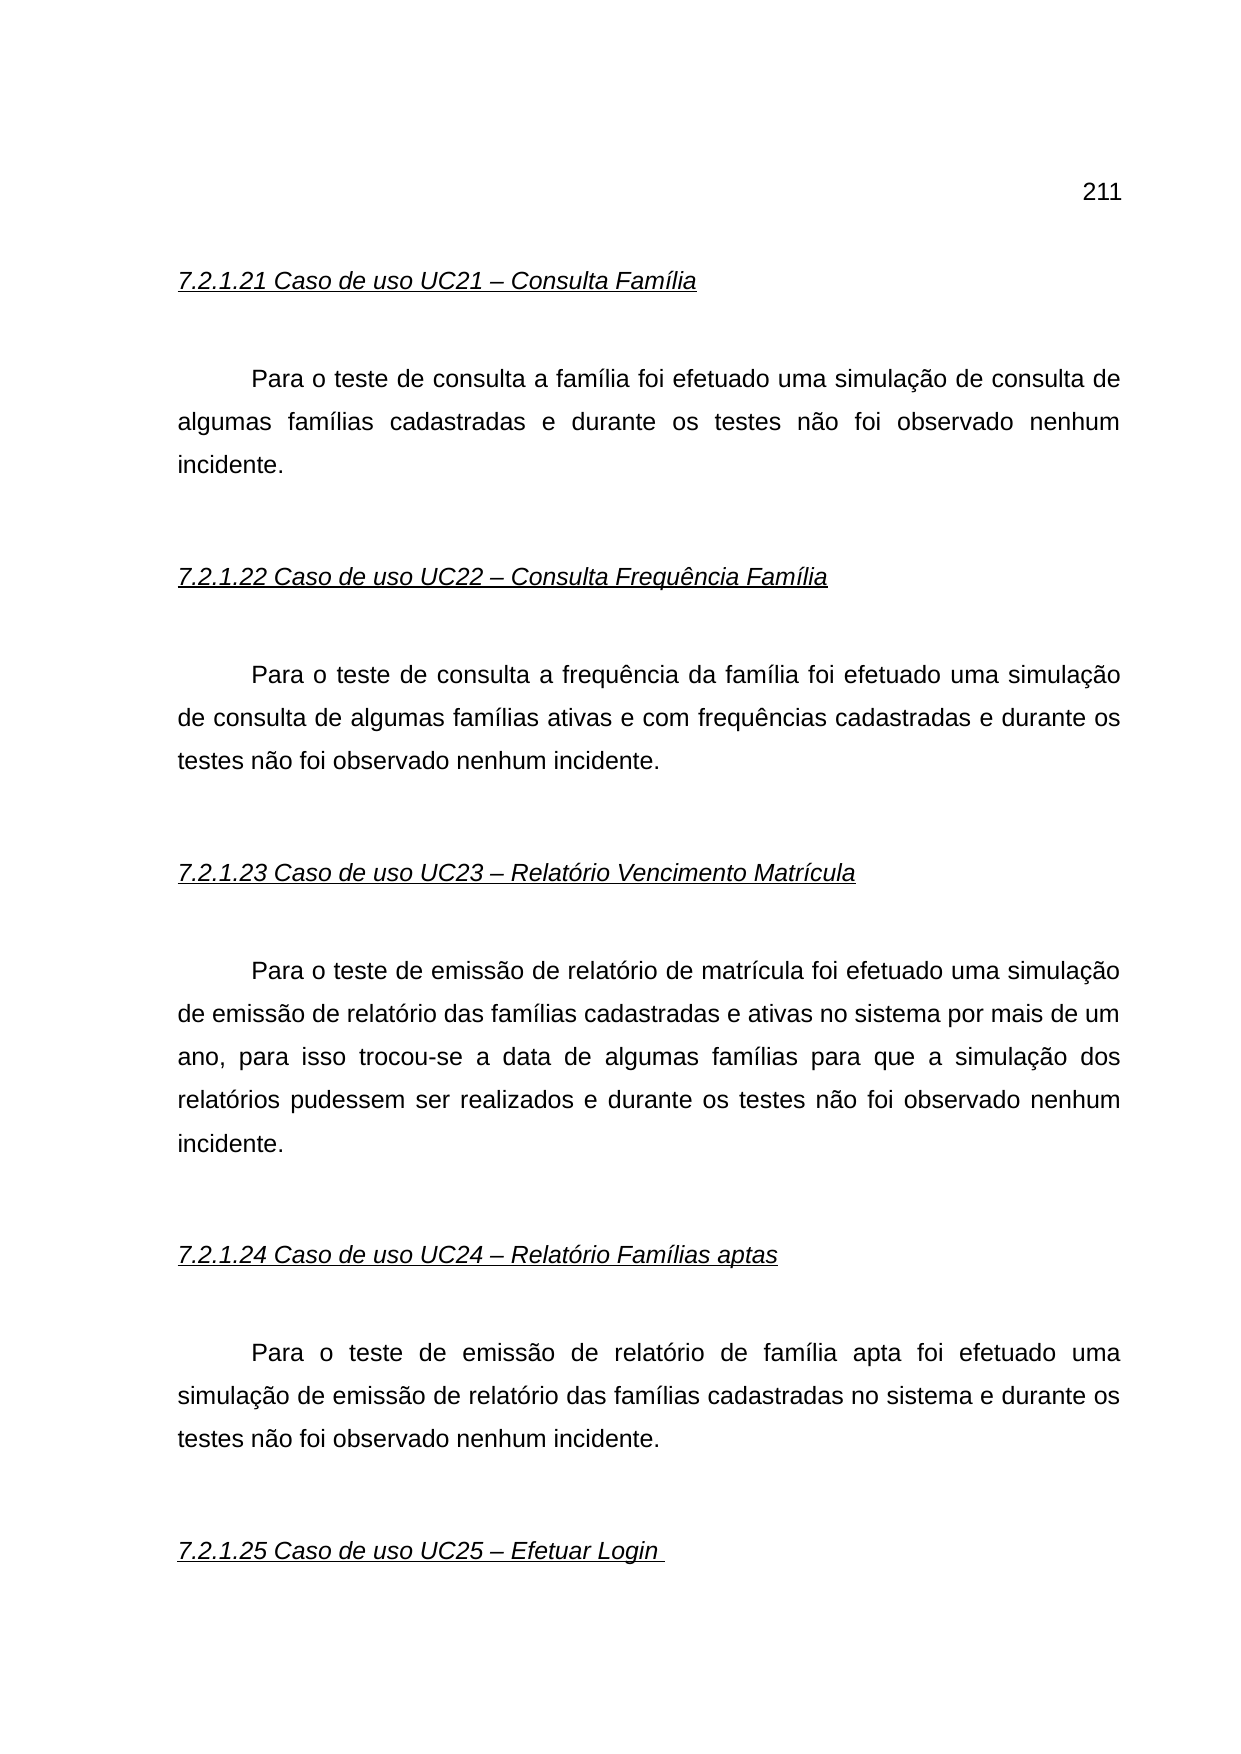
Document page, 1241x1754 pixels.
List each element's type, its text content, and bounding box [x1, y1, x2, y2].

text Para o teste de consulta a frequência da família foi efetuado uma simulação de consulta de algumas famílias ativas e com frequências cadastradas e durante os testes não foi observado nenhum incidente. [177, 660, 1122, 775]
text Para o teste de consulta a família foi efetuado uma simulação de consulta de algumas famílias cadastradas e durante os testes não foi observado nenhum incidente. [177, 364, 1122, 479]
subtitle 7.2.1.21 Caso de uso UC21 – Consulta Família [177, 266, 1122, 294]
subtitle 7.2.1.23 Caso de uso UC23 – Relatório Vencimento Matrícula [177, 858, 1122, 886]
subtitle 7.2.1.22 Caso de uso UC22 – Consulta Frequência Família [177, 562, 1122, 590]
subtitle 7.2.1.25 Caso de uso UC25 – Efetuar Login [177, 1536, 1122, 1564]
subtitle 7.2.1.24 Caso de uso UC24 – Relatório Famílias aptas [177, 1240, 1122, 1268]
text Para o teste de emissão de relatório de família apta foi efetuado uma simulação de emissão de relatório das famílias cadastradas no sistema e durante os testes não foi observado nenhum incidente. [177, 1338, 1122, 1453]
text Para o teste de emissão de relatório de matrícula foi efetuado uma simulação de emissão de relatório das famílias cadastradas e ativas no sistema por mais de um ano, para isso trocou-se a data de algumas famílias para que a simulação dos relatórios pudessem ser realizados e durante os testes não foi observado nenhum incidente. [177, 956, 1122, 1157]
